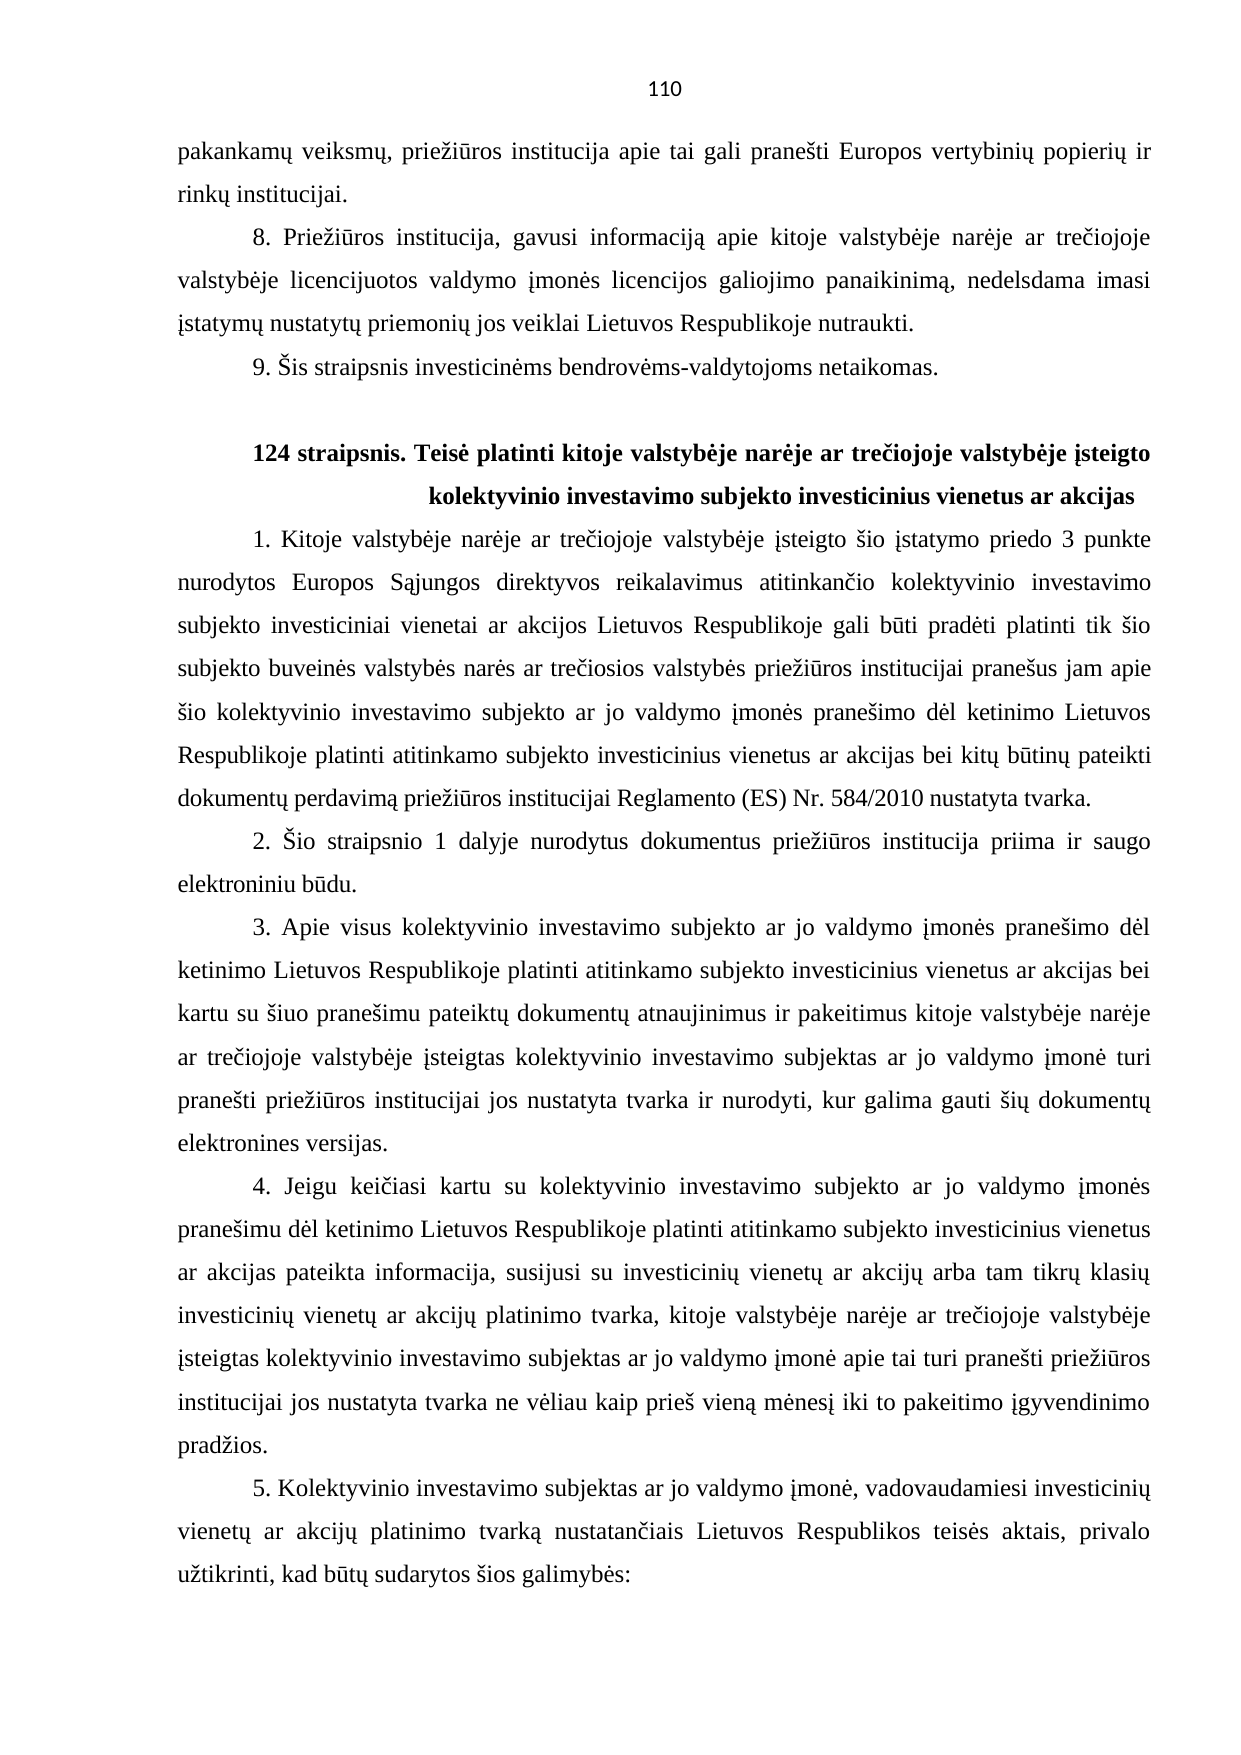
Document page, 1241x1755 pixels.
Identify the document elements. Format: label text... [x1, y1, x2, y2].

text 8. Priežiūros institucija, gavusi informaciją apie kitoje valstybėje narėje ar trečiojoje valstybėje licencijuotos valdymo įmonės licencijos galiojimo panaikinimą, nedelsdama imasi įstatymų nustatytų priemonių jos veiklai Lietuvos Respublikoje nutraukti. [177, 222, 1152, 337]
text 124 straipsnis. Teisė platinti kitoje valstybėje narėje ar trečiojoje valstybėje įsteigto kolektyvinio investavimo subjekto investicinius vienetus ar akcijas [252, 438, 1152, 510]
text 3. Apie visus kolektyvinio investavimo subjekto ar jo valdymo įmonės pranešimo dėl ketinimo Lietuvos Respublikoje platinti atitinkamo subjekto investicinius vienetus ar akcijas bei kartu su šiuo pranešimu pateiktų dokumentų atnaujinimus ir pakeitimus kitoje valstybėje narėje ar trečiojoje valstybėje įsteigtas kolektyvinio investavimo subjektas ar jo valdymo įmonė turi pranešti priežiūros institucijai jos nustatyta tvarka ir nurodyti, kur galima gauti šių dokumentų elektronines versijas. [177, 912, 1152, 1157]
text 1. Kitoje valstybėje narėje ar trečiojoje valstybėje įsteigto šio įstatymo priedo 3 punkte nurodytos Europos Sąjungos direktyvos reikalavimus atitinkančio kolektyvinio investavimo subjekto investiciniai vienetai ar akcijos Lietuvos Respublikoje gali būti pradėti platinti tik šio subjekto buveinės valstybės narės ar trečiosios valstybės priežiūros institucijai pranešus jam apie šio kolektyvinio investavimo subjekto ar jo valdymo įmonės pranešimo dėl ketinimo Lietuvos Respublikoje platinti atitinkamo subjekto investicinius vienetus ar akcijas bei kitų būtinų pateikti dokumentų perdavimą priežiūros institucijai Reglamento (ES) Nr. 584/2010 nustatyta tvarka. [177, 524, 1152, 812]
text pakankamų veiksmų, priežiūros institucija apie tai gali pranešti Europos vertybinių popierių ir rinkų institucijai. [177, 136, 1152, 208]
text 2. Šio straipsnio 1 dalyje nurodytus dokumentus priežiūros institucija priima ir saugo elektroniniu būdu. [177, 826, 1152, 898]
text 4. Jeigu keičiasi kartu su kolektyvinio investavimo subjekto ar jo valdymo įmonės pranešimu dėl ketinimo Lietuvos Respublikoje platinti atitinkamo subjekto investicinius vienetus ar akcijas pateikta informacija, susijusi su investicinių vienetų ar akcijų arba tam tikrų klasių investicinių vienetų ar akcijų platinimo tvarka, kitoje valstybėje narėje ar trečiojoje valstybėje įsteigtas kolektyvinio investavimo subjektas ar jo valdymo įmonė apie tai turi pranešti priežiūros institucijai jos nustatyta tvarka ne vėliau kaip prieš vieną mėnesį iki to pakeitimo įgyvendinimo pradžios. [177, 1171, 1152, 1458]
text 9. Šis straipsnis investicinėms bendrovėms-valdytojoms netaikomas. [177, 352, 1152, 380]
text 5. Kolektyvinio investavimo subjektas ar jo valdymo įmonė, vadovaudamiesi investicinių vienetų ar akcijų platinimo tvarką nustatančiais Lietuvos Respublikos teisės aktais, privalo užtikrinti, kad būtų sudarytos šios galimybės: [177, 1473, 1152, 1588]
